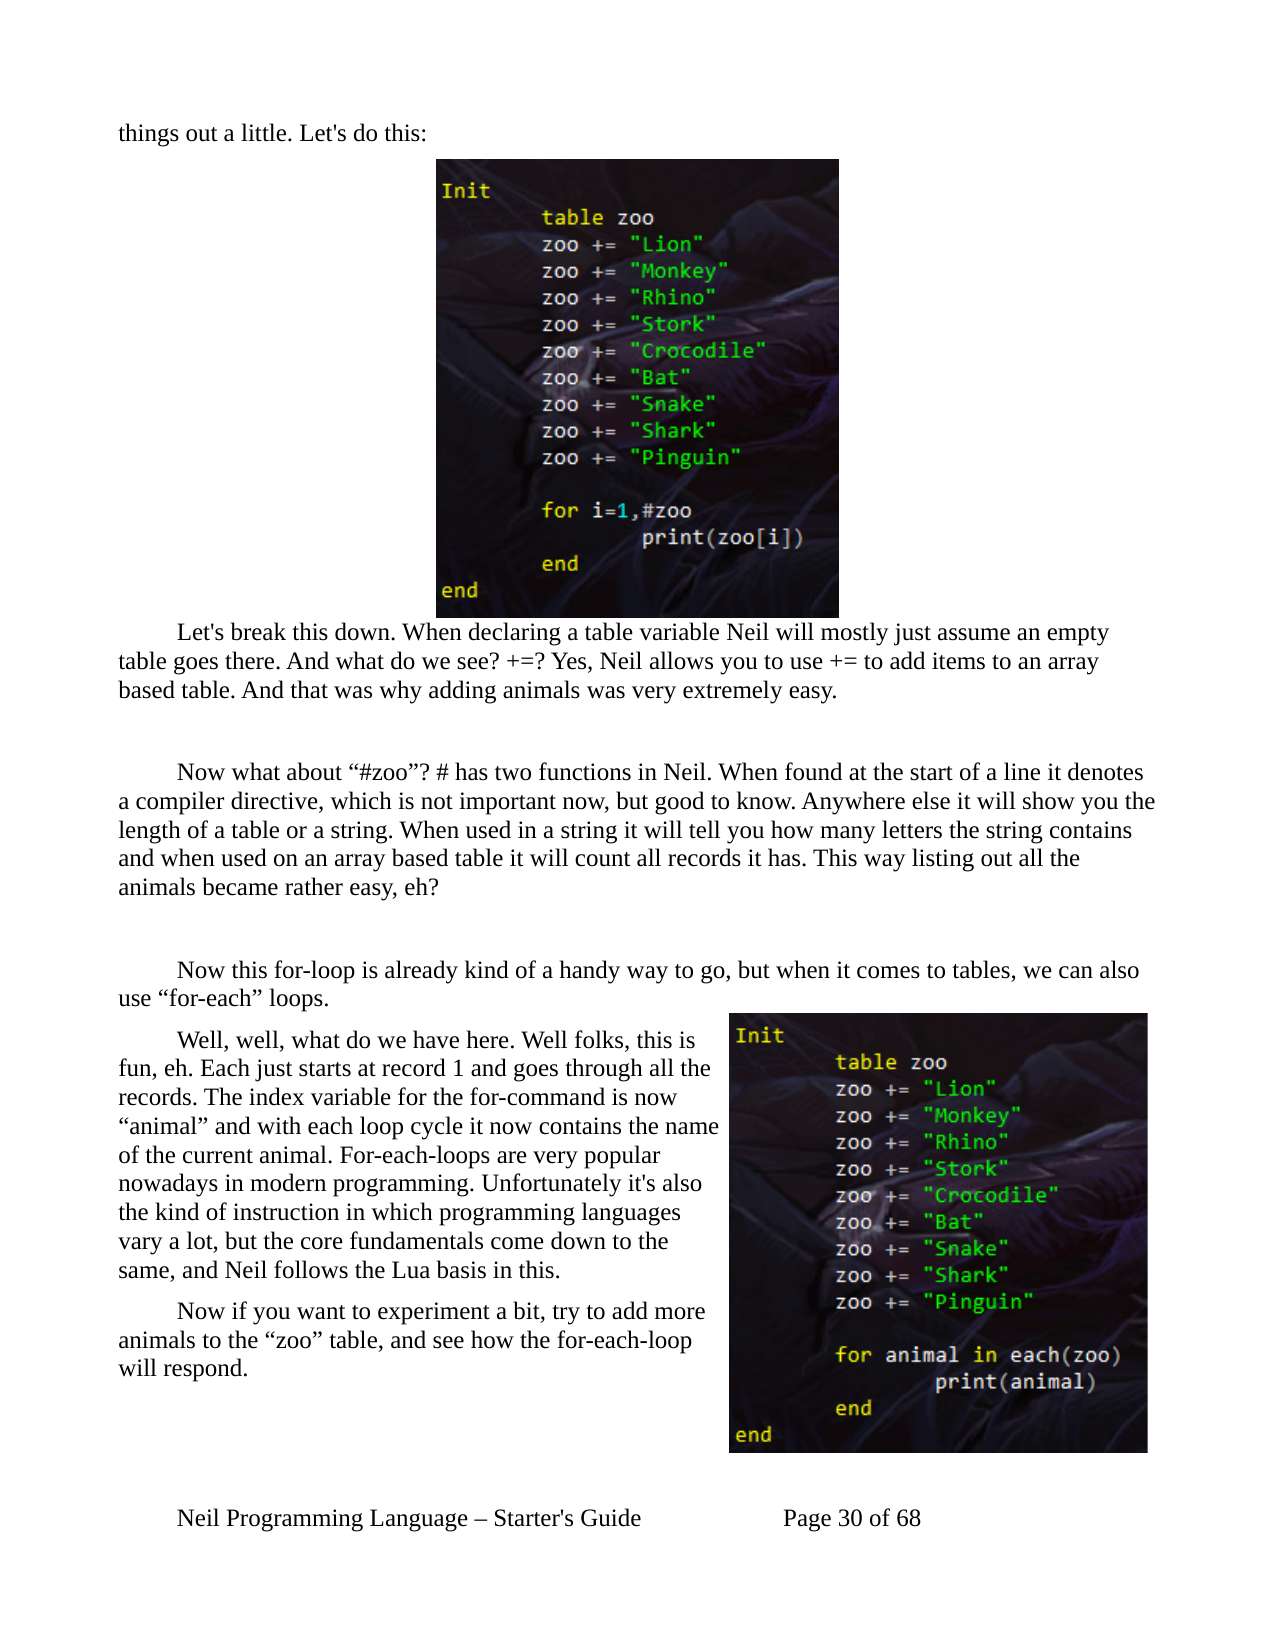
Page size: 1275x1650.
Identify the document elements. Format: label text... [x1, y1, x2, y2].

picture [729, 1013, 1148, 1453]
text Now what about “#zoo”? # has two functions in Neil. When found at the start of a line it denotes a compiler directive, which is not important now, but good to know. Anywhere else it will show you the length of a table or a string. When used in a string it will tell you how many letters the string contains and when used on an array based table it will count all records it has. This way listing out all the animals became rather easy, eh? [118, 757, 1157, 901]
picture [436, 159, 839, 618]
text Now this for-loop is already kind of a handy way to go, but when it comes to tables, we can also use “for-each” loops. [118, 955, 1157, 1012]
text Well, well, what do we have here. Well folks, this is fun, eh. Each just starts at record 1 and goes through all the records. The index variable for the for-command is now “animal” and with each loop cycle it now contains the name of the current animal. For-each-loops are very popular nowadays in modern programming. Unfortunately it's also the kind of instruction in which programming languages vary a lot, but the core fundamentals come down to the same, and Neil follows the Lua basis in this. [118, 1025, 729, 1283]
text Now if you want to experiment a bit, try to add more animals to the “zoo” table, and see how the for-each-loop will respond. [118, 1296, 729, 1382]
text Let's break this down. When declaring a table variable Neil will mostly just assume an empty table goes there. And what do we see? +=? Yes, Neil allows you to use += to add items to an array based table. And that was why adding animals was very extremely easy. [118, 618, 1157, 703]
text things out a little. Let's do this: [118, 118, 1157, 147]
